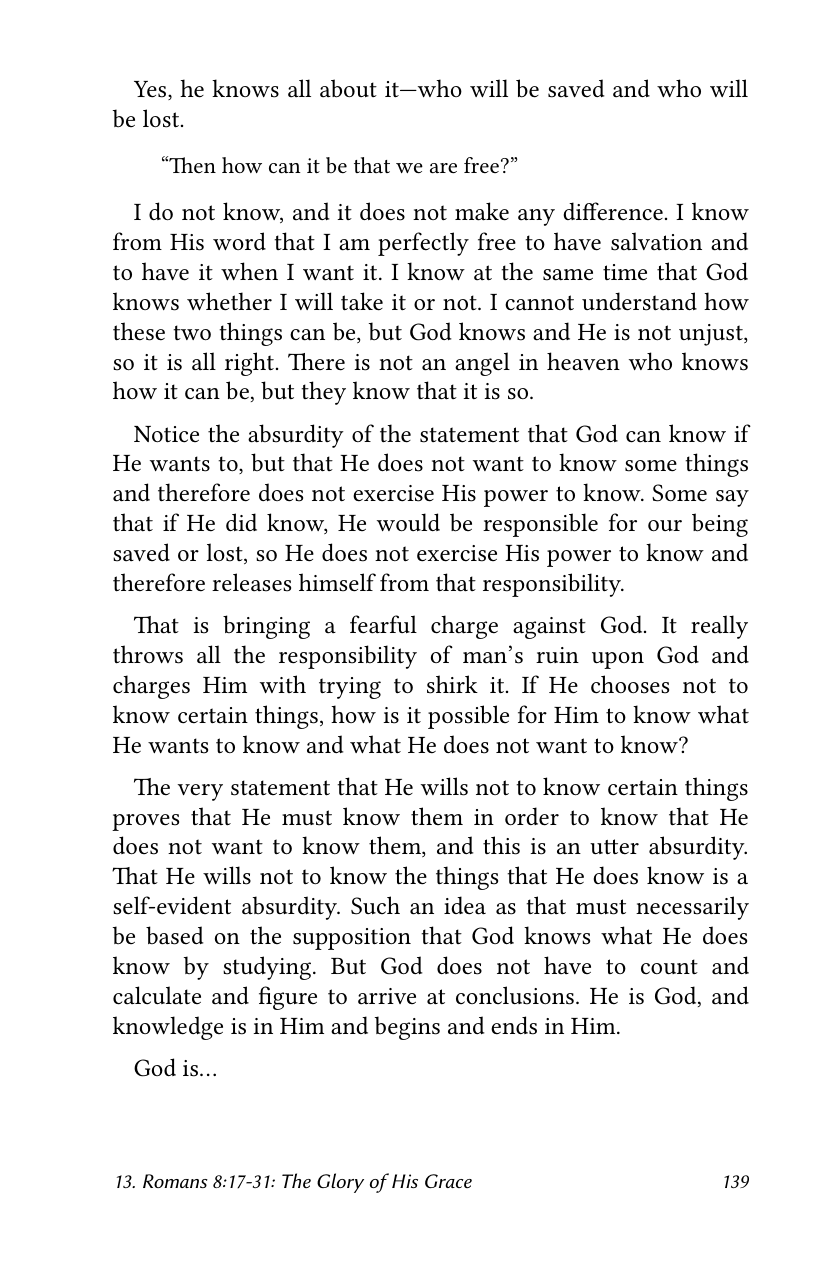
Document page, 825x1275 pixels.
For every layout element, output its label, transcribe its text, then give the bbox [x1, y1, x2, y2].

text That is bringing a fearful charge against God. It really throws all the responsibility of man’s ruin upon God and charges Him with trying to shirk it. If He chooses not to know certain things, how is it possible for Him to know what He wants to know and what He does not want to know? [112, 611, 750, 759]
text The very statement that He wills not to know certain things proves that He must know them in order to know that He does not want to know them, and this is an utter absurdity. That He wills not to know the things that He does know is a self-evident absurdity. Such an idea as that must necessarily be based on the supposition that God knows what He does know by studying. But God does not have to count and calculate and figure to arrive at conclusions. He is God, and knowledge is in Him and begins and ends in Him. [112, 773, 750, 1040]
text God is… [112, 1054, 750, 1082]
text I do not know, and it does not make any difference. I know from His word that I am perfectly free to have salvation and to have it when I want it. I know at the same time that God knows whether I will take it or not. I cannot understand how these two things can be, but God knows and He is not unjust, so it is all right. There is not an angel in heaven who knows how it can be, but they know that it is so. [112, 198, 750, 406]
text “Then how can it be that we are free?” [142, 153, 720, 179]
text Notice the absurdity of the statement that God can know if He wants to, but that He does not want to know some things and therefore does not exercise His power to know. Some say that if He did know, He would be responsible for our being saved or lost, so He does not exercise His power to know and therefore releases himself from that responsibility. [112, 419, 750, 598]
text Yes, he knows all about it—who will be saved and who will be lost. [112, 75, 750, 133]
